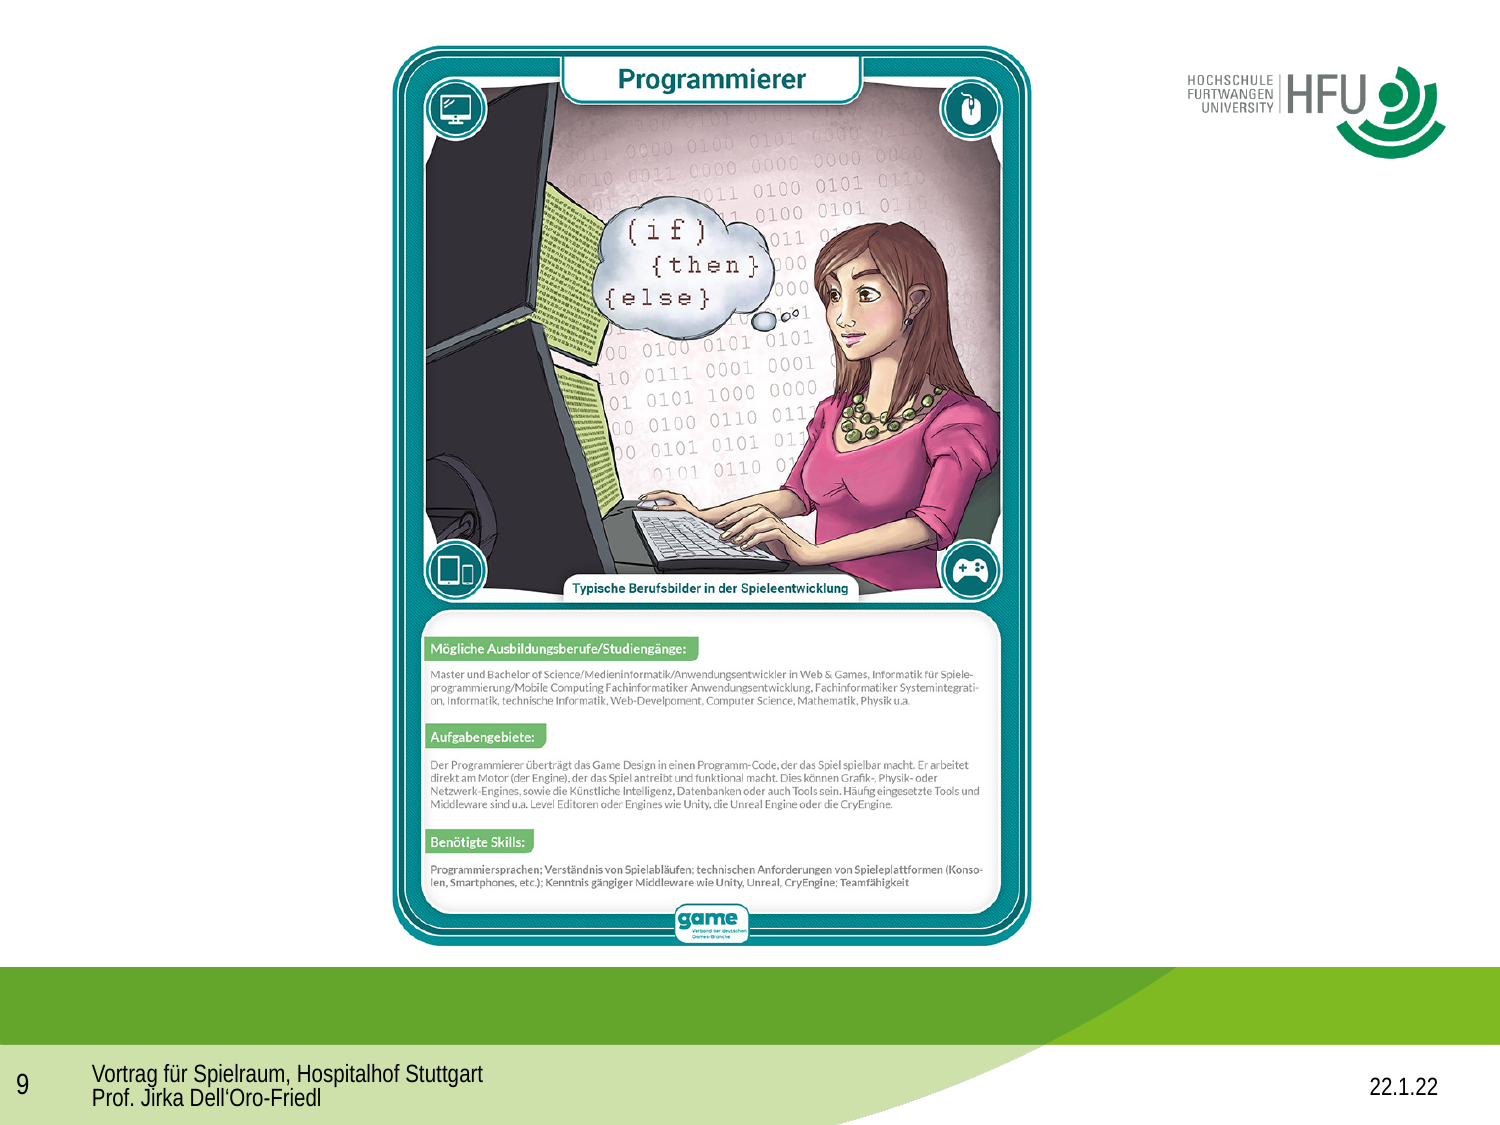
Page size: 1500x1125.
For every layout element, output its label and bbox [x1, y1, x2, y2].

picture [1166, 53, 1454, 164]
picture [387, 38, 1036, 952]
picture [0, 967, 1500, 1125]
